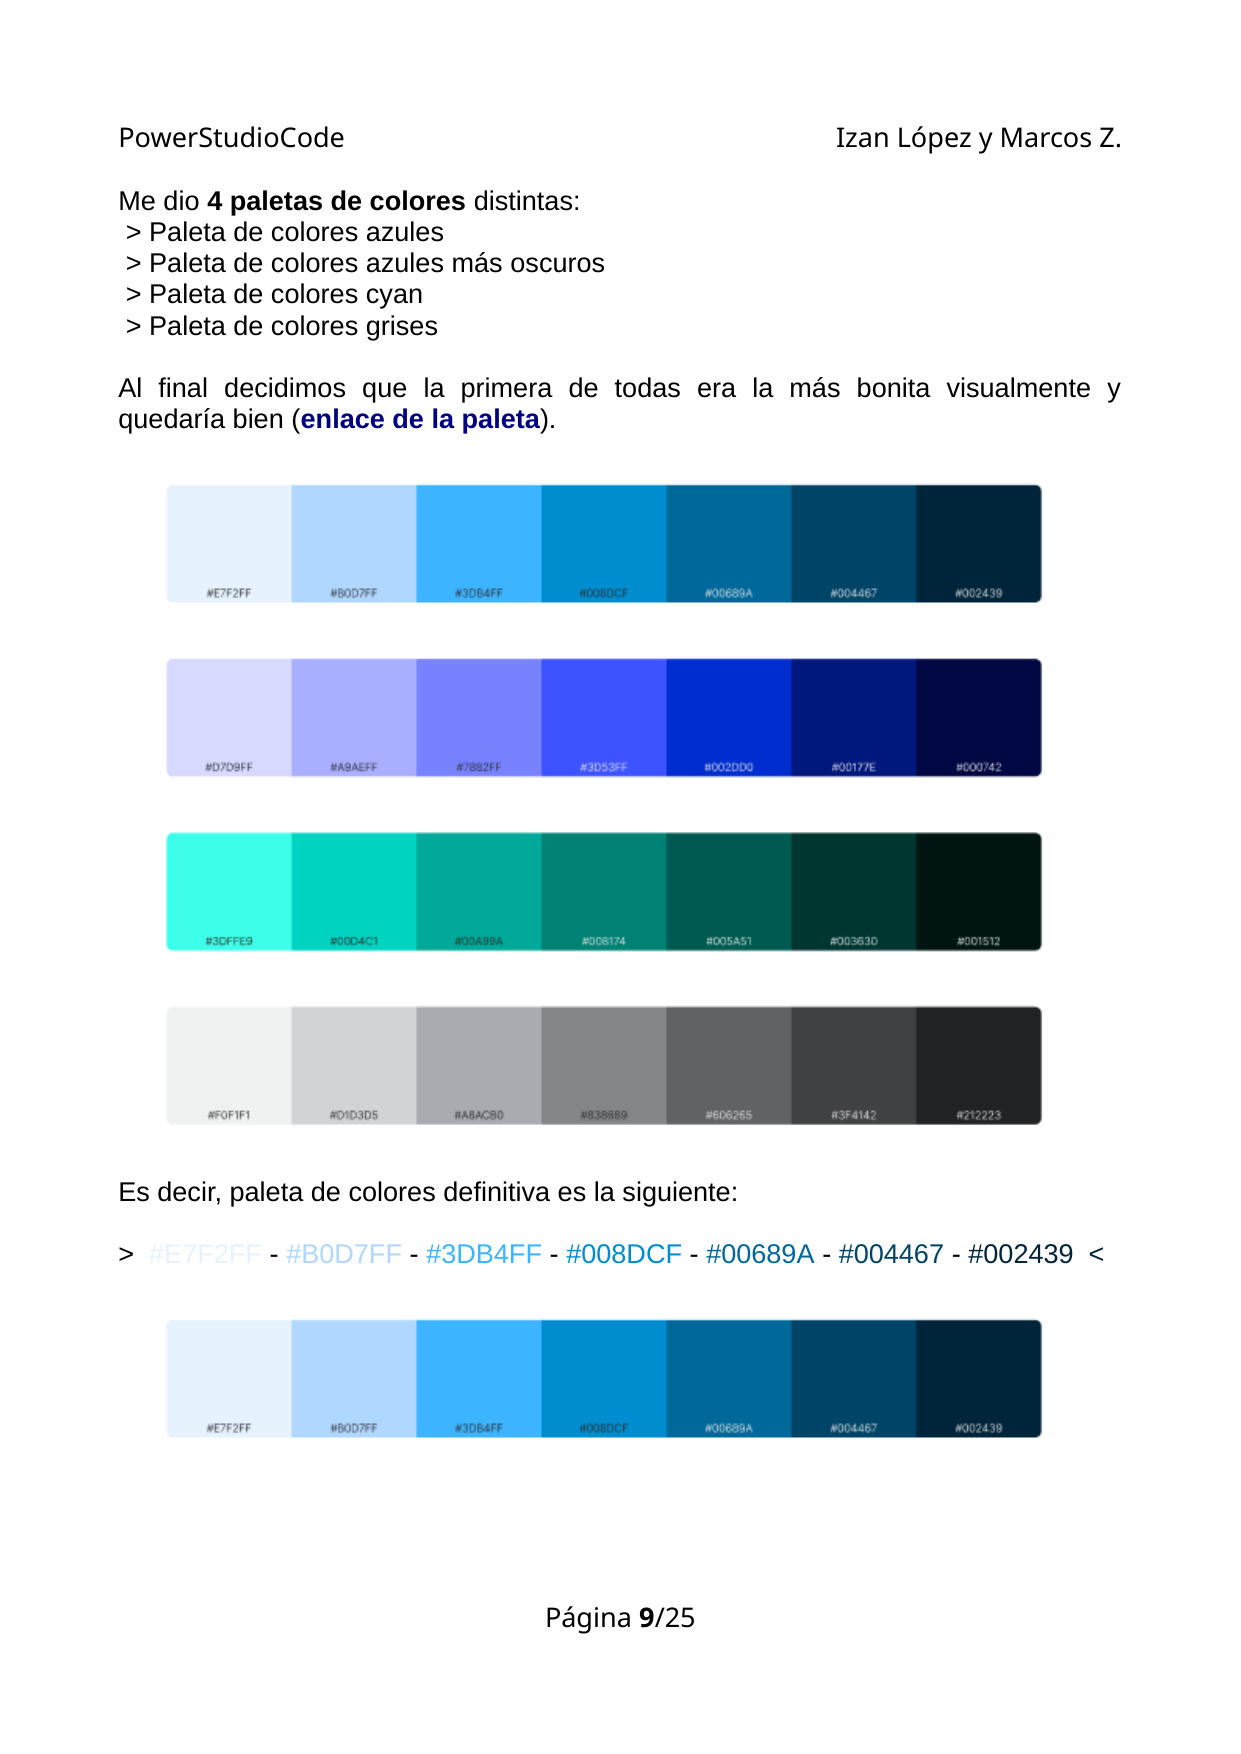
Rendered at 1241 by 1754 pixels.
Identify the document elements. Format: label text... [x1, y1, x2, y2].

text > Paleta de colores grises [118, 309, 1122, 341]
picture [118, 1300, 1089, 1451]
text > Paleta de colores cyan [118, 278, 1122, 309]
text > #E7F2FF - #B0D7FF - #3DB4FF - #008DCF - #00689A - #004467 - #002439 < [118, 1238, 1122, 1269]
text Me dio 4 paletas de colores distintas: [118, 184, 1122, 216]
picture [118, 465, 1089, 1145]
text > Paleta de colores azules [118, 216, 1122, 247]
text > Paleta de colores azules más oscuros [118, 247, 1122, 278]
text Es decir, paleta de colores definitiva es la siguiente: [118, 1176, 1122, 1207]
text Al final decidimos que la primera de todas era la más bonita visualmente y quedaría bien (enlace de la paleta). [118, 372, 1122, 434]
